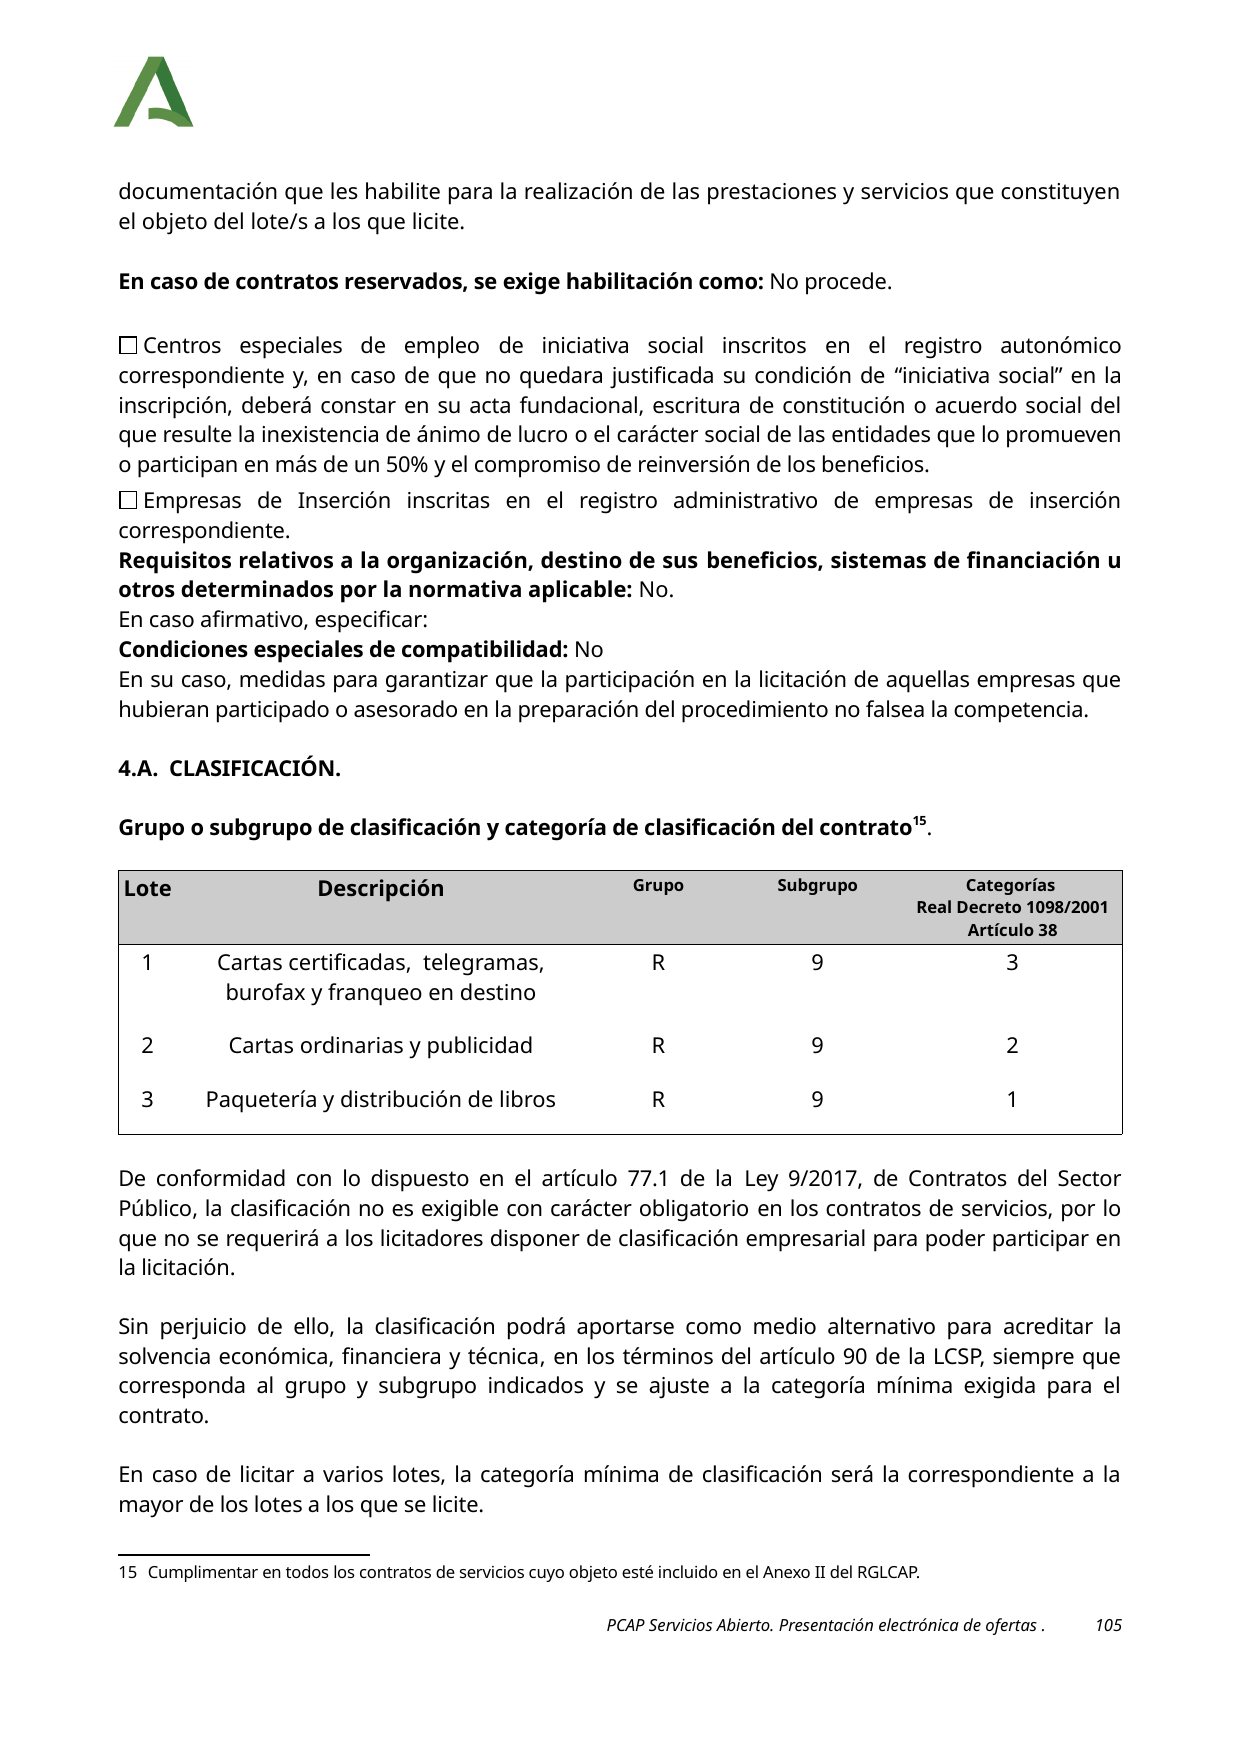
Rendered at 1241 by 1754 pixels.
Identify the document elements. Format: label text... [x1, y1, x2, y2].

text De conformidad con lo dispuesto en el artículo 77.1 de la Ley 9/2017, de Contratos del Sector Público, la clasificación no es exigible con carácter obligatorio en los contratos de servicios, por lo que no se requerirá a los licitadores disponer de clasificación empresarial para poder participar en la licitación. [118, 1163, 1122, 1282]
text En su caso, medidas para garantizar que la participación en la licitación de aquellas empresas que hubieran participado o asesorado en la preparación del procedimiento no falsea la competencia. [118, 664, 1122, 723]
text Requisitos relativos a la organización, destino de sus beneficios, sistemas de financiación u otros determinados por la normativa aplicable: No. [118, 544, 1122, 604]
table_cell 2 [903, 1028, 1122, 1081]
text 4.A. CLASIFICACIÓN. [118, 753, 1122, 783]
table_cell R [585, 1081, 732, 1134]
table_cell 1 [903, 1081, 1122, 1134]
text Empresas de Inserción inscritas en el registro administrativo de empresas de inserción correspondiente. [118, 485, 1122, 544]
table_cell R [585, 945, 732, 1027]
table_header Categorías Real Decreto 1098/2001 Artículo 38 [903, 871, 1122, 944]
table_cell Paquetería y distribución de libros [177, 1081, 585, 1134]
table_header Descripción [177, 871, 585, 944]
text documentación que les habilite para la realización de las prestaciones y servicios que constituyen el objeto del lote/s a los que licite. [118, 176, 1122, 236]
table_header Lote [119, 871, 177, 944]
table_cell 3 [119, 1081, 177, 1134]
text En caso de licitar a varios lotes, la categoría mínima de clasificación será la correspondiente a la mayor de los lotes a los que se licite. [118, 1459, 1122, 1518]
table_cell 3 [903, 945, 1122, 1027]
table_cell 1 [119, 945, 177, 1027]
text Cumplimentar en todos los contratos de servicios cuyo objeto esté incluido en el Anexo II del RGLCAP. [118, 1561, 1122, 1584]
table_cell R [585, 1028, 732, 1081]
table_header Grupo [585, 871, 732, 944]
table_cell 2 [119, 1028, 177, 1081]
table_header Subgrupo [732, 871, 903, 944]
text Grupo o subgrupo de clasificación y categoría de clasificación del contrato. [118, 812, 1122, 841]
text En caso de contratos reservados, se exige habilitación como: No procede. [118, 266, 1122, 296]
table_cell 9 [732, 945, 903, 1027]
table_cell Cartas ordinarias y publicidad [177, 1028, 585, 1081]
text Sin perjuicio de ello, la clasificación podrá aportarse como medio alternativo para acreditar la solvencia económica, financiera y técnica, en los términos del artículo 90 de la LCSP, siempre que corresponda al grupo y subgrupo indicados y se ajuste a la categoría mínima exigida para el contrato. [118, 1311, 1122, 1430]
text En caso afirmativo, especificar: [118, 604, 1122, 634]
table_cell Cartas certificadas, telegramas, burofax y franqueo en destino [177, 945, 585, 1027]
table_cell 9 [732, 1028, 903, 1081]
text Condiciones especiales de compatibilidad: No [118, 634, 1122, 664]
table_cell 9 [732, 1081, 903, 1134]
text Centros especiales de empleo de iniciativa social inscritos en el registro autonómico correspondiente y, en caso de que no quedara justificada su condición de “iniciativa social” en la inscripción, deberá constar en su acta fundacional, escritura de constitución o acuerdo social del que resulte la inexistencia de ánimo de lucro o el carácter social de las entidades que lo promueven o participan en más de un 50% y el compromiso de reinversión de los beneficios. [118, 330, 1122, 479]
picture [109, 52, 198, 131]
